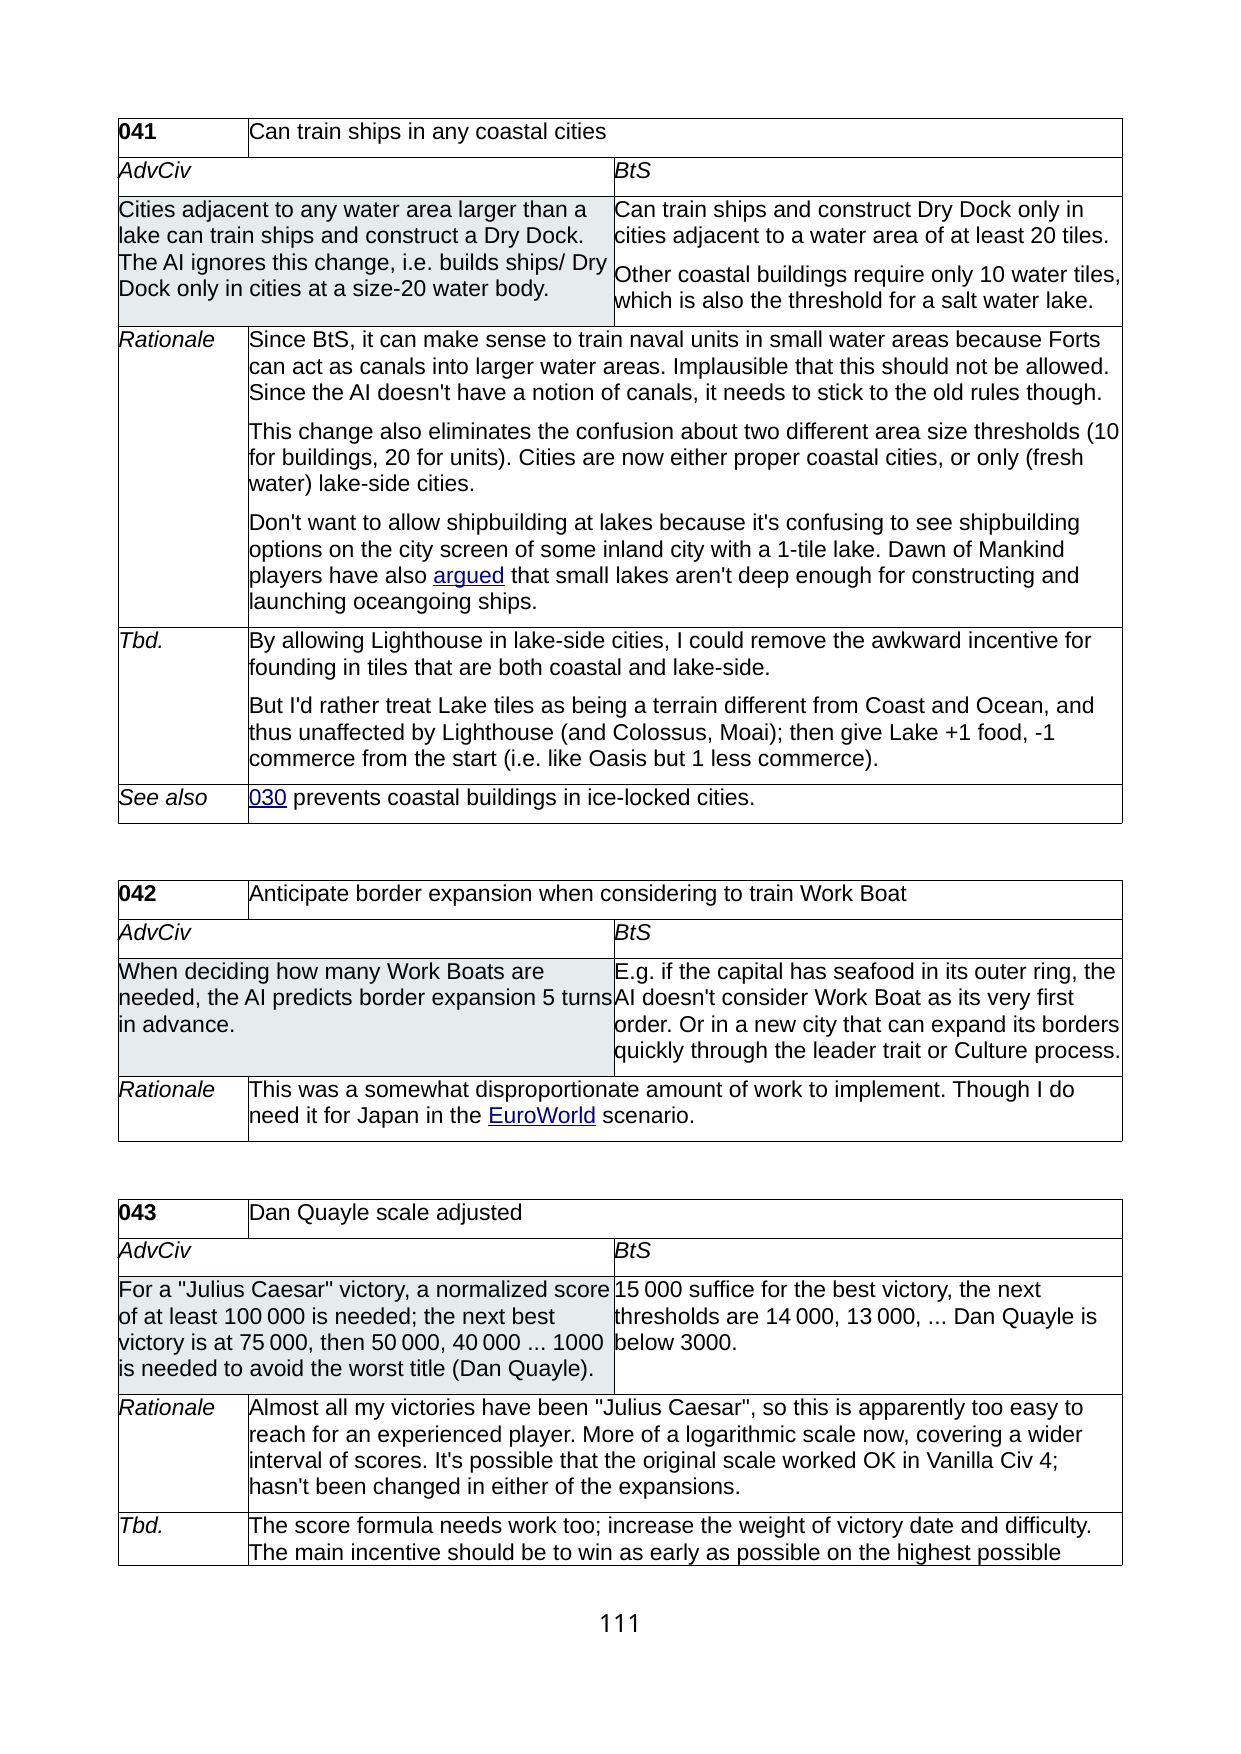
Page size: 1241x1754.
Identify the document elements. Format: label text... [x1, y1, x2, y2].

table_header Anticipate border expansion when considering to train Work Boat [249, 881, 1122, 919]
table_header 041 [119, 119, 248, 157]
table_cell The score formula needs work too; increase the weight of victory date and difficulty. The main incentive should be to win as early as possible on the highest possible [249, 1513, 1122, 1565]
table_cell BtS [615, 1239, 1122, 1276]
table_cell Rationale [119, 327, 248, 627]
table_cell 030 prevents coastal buildings in ice-locked cities. [249, 785, 1122, 822]
table_header Dan Quayle scale adjusted [249, 1200, 1122, 1237]
table_cell Almost all my victories have been "Julius Caesar", so this is apparently too easy to reach for an experienced player. More of a logarithmic scale now, covering a wider interval of scores. It's possible that the original scale worked OK in Vanilla Civ 4; hasn't been changed in either of the expansions. [249, 1395, 1122, 1512]
table_cell By allowing Lighthouse in lake-side cities, I could remove the awkward incentive for founding in tiles that are both coastal and lake-side. But I'd rather treat Lake tiles as being a terrain different from Coast and Ocean, and thus unaffected by Lighthouse (and Colossus, Moai); then give Lake +1 food, -1 commerce from the start (i.e. like Oasis but 1 less commerce). [249, 628, 1122, 784]
table_cell This was a somewhat disproportionate amount of work to implement. Though I do need it for Japan in the EuroWorld scenario. [249, 1077, 1122, 1141]
table_cell AdvCiv [119, 158, 614, 196]
table_cell For a "Julius Caesar" victory, a normalized score of at least 100 000 is needed; the next best victory is at 75 000, then 50 000, 40 000 ... 1000 is needed to avoid the worst title (Dan Quayle). [119, 1277, 614, 1394]
table_cell AdvCiv [119, 1239, 614, 1276]
table_cell Rationale [119, 1077, 248, 1141]
table_cell See also [119, 785, 248, 822]
table_cell Tbd. [119, 1513, 248, 1565]
table_cell AdvCiv [119, 920, 614, 958]
table_cell E.g. if the capital has seafood in its outer ring, the AI doesn't consider Work Boat as its very first order. Or in a new city that can expand its borders quickly through the leader trait or Culture process. [615, 959, 1122, 1076]
table_cell 15 000 suffice for the best victory, the next thresholds are 14 000, 13 000, ... Dan Quayle is below 3000. [615, 1277, 1122, 1394]
table_header 043 [119, 1200, 248, 1237]
table_header 042 [119, 881, 248, 919]
table_cell BtS [615, 158, 1122, 196]
table_cell BtS [615, 920, 1122, 958]
table_cell Since BtS, it can make sense to train naval units in small water areas because Forts can act as canals into larger water areas. Implausible that this should not be allowed. Since the AI doesn't have a notion of canals, it needs to stick to the old rules though. This change also eliminates the confusion about two different area size thresholds (10 for buildings, 20 for units). Cities are now either proper coastal cities, or only (fresh water) lake-side cities. Don't want to allow shipbuilding at lakes because it's confusing to see shipbuilding options on the city screen of some inland city with a 1-tile lake. Dawn of Mankind players have also argued that small lakes aren't deep enough for constructing and launching oceangoing ships. [249, 327, 1122, 627]
table_cell Can train ships and construct Dry Dock only in cities adjacent to a water area of at least 20 tiles. Other coastal buildings require only 10 water tiles, which is also the threshold for a salt water lake. [615, 197, 1122, 326]
table_cell Rationale [119, 1395, 248, 1512]
table_cell Cities adjacent to any water area larger than a lake can train ships and construct a Dry Dock. The AI ignores this change, i.e. builds ships/ Dry Dock only in cities at a size-20 water body. [119, 197, 614, 326]
table_header Can train ships in any coastal cities [249, 119, 1122, 157]
table_cell Tbd. [119, 628, 248, 784]
table_cell When deciding how many Work Boats are needed, the AI predicts border expansion 5 turns in advance. [119, 959, 614, 1076]
